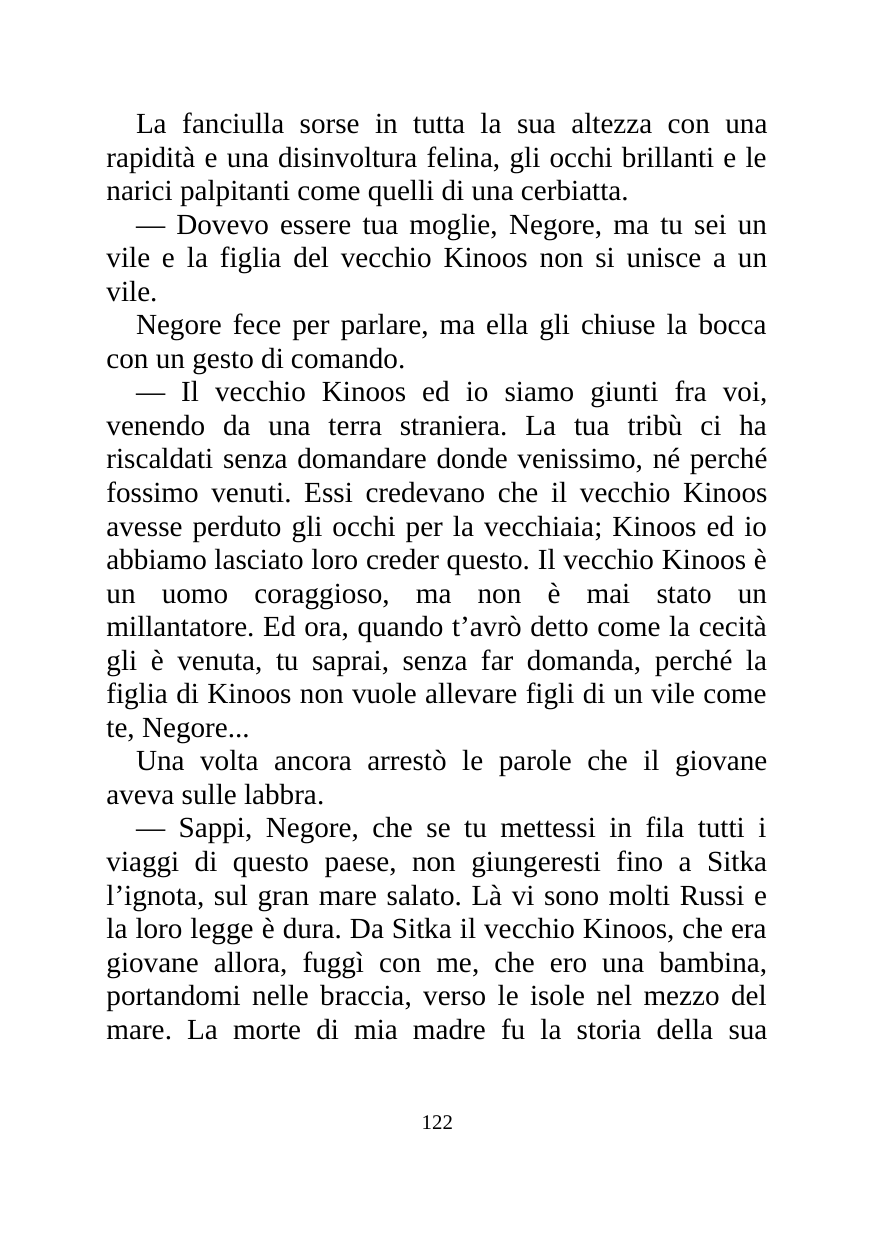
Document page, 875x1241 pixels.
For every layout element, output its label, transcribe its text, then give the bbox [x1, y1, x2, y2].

text La fanciulla sorse in tutta la sua altezza con una rapidità e una disinvoltura felina, gli occhi brillanti e le narici palpitanti come quelli di una cerbiatta. [106, 106, 768, 207]
text — Sappi, Negore, che se tu mettessi in fila tutti i viaggi di questo paese, non giungeresti fino a Sitka l’ignota, sul gran mare salato. Là vi sono molti Russi e la loro legge è dura. Da Sitka il vecchio Kinoos, che era giovane allora, fuggì con me, che ero una bambina, portandomi nelle braccia, verso le isole nel mezzo del mare. La morte di mia madre fu la storia della sua [106, 811, 768, 1045]
text — Il vecchio Kinoos ed io siamo giunti fra voi, venendo da una terra straniera. La tua tribù ci ha riscaldati senza domandare donde venissimo, né perché fossimo venuti. Essi credevano che il vecchio Kinoos avesse perduto gli occhi per la vecchiaia; Kinoos ed io abbiamo lasciato loro creder questo. Il vecchio Kinoos è un uomo coraggioso, ma non è mai stato un millantatore. Ed ora, quando t’avrò detto come la cecità gli è venuta, tu saprai, senza far domanda, perché la figlia di Kinoos non vuole allevare figli di un vile come te, Negore... [106, 374, 768, 743]
text Negore fece per parlare, ma ella gli chiuse la bocca con un gesto di comando. [106, 307, 768, 374]
text — Dovevo essere tua moglie, Negore, ma tu sei un vile e la figlia del vecchio Kinoos non si unisce a un vile. [106, 207, 768, 307]
text Una volta ancora arrestò le parole che il giovane aveva sulle labbra. [106, 743, 768, 811]
